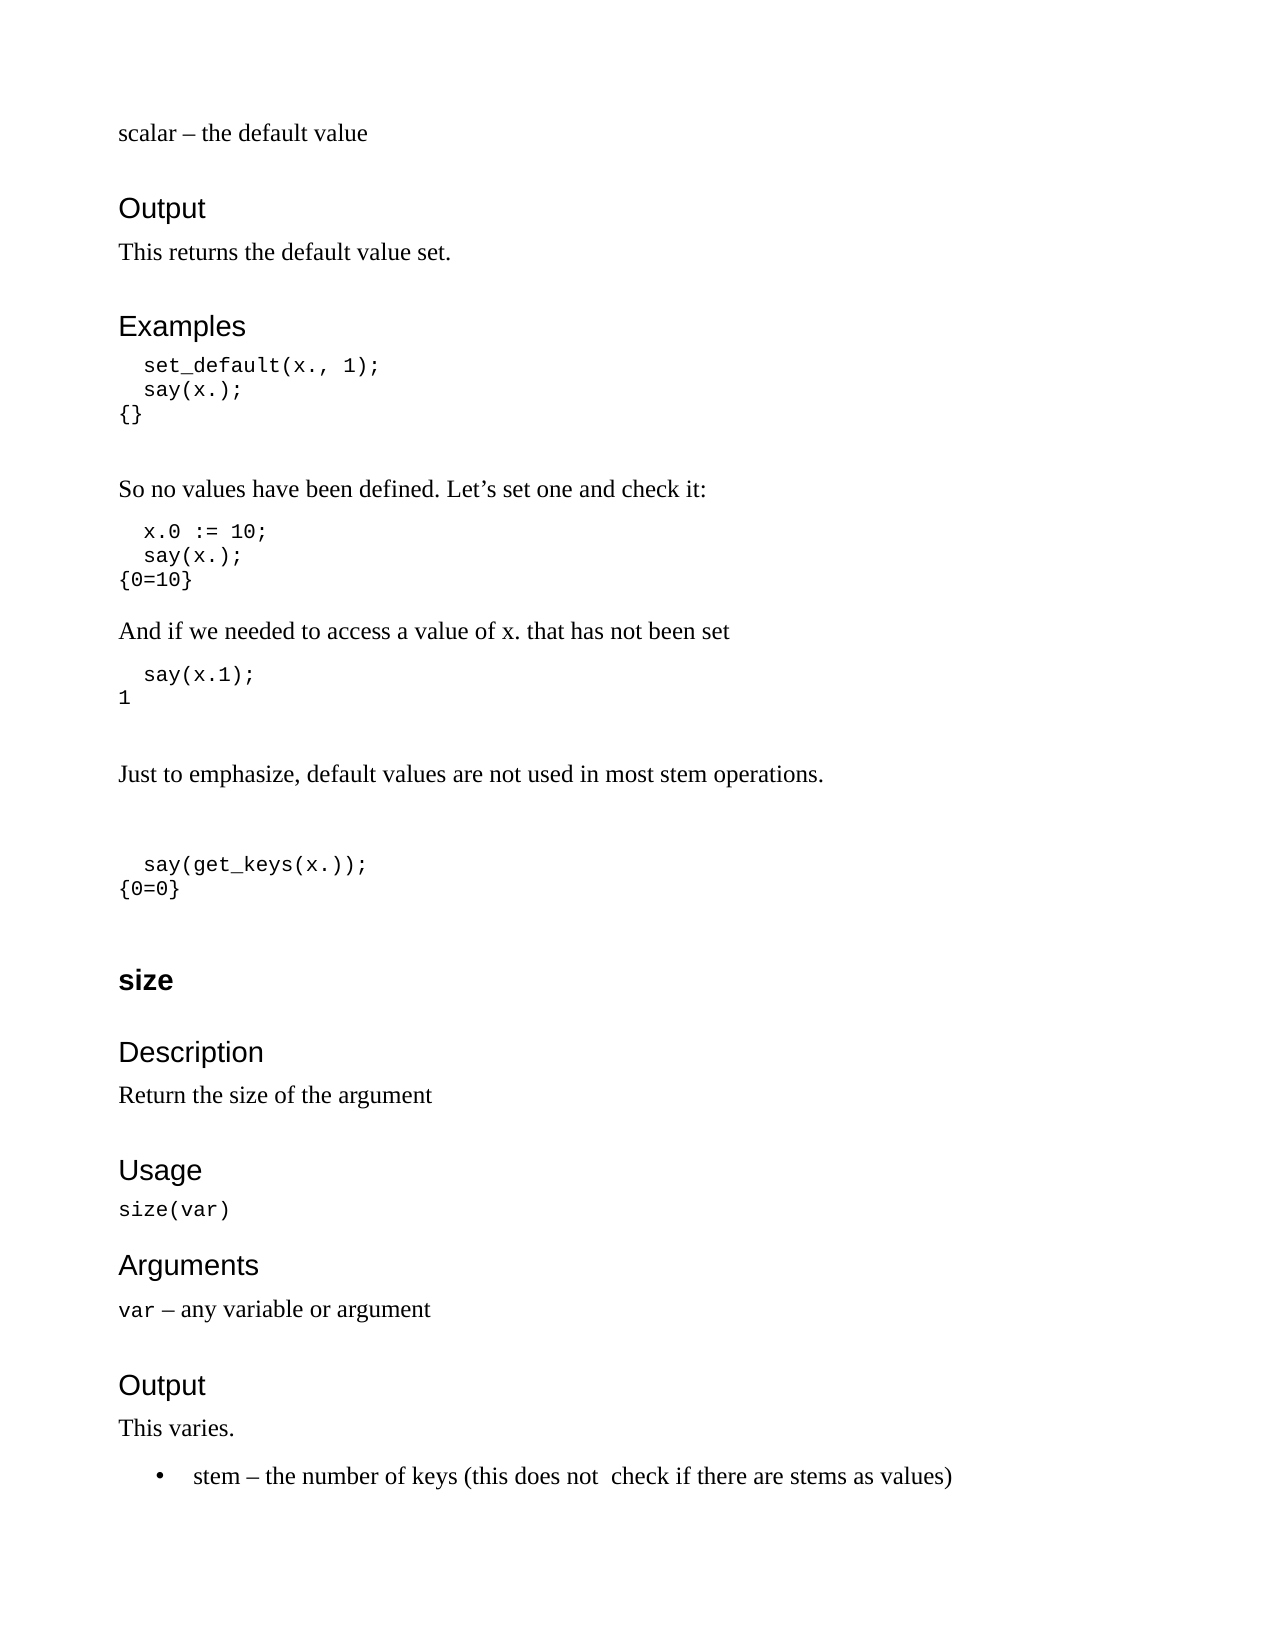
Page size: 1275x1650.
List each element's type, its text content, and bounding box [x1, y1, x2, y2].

text 1 [118, 687, 1157, 711]
text Just to emphasize, default values are not used in most stem operations. [118, 759, 1157, 787]
text say(get_keys(x.)); [118, 854, 1157, 877]
list stem – the number of keys (this does not check if there are stems as values) [156, 1461, 1157, 1490]
subtitle Usage [118, 1153, 1157, 1187]
subtitle Examples [118, 309, 1157, 343]
text var – any variable or argument [118, 1294, 1157, 1323]
text And if we needed to access a value of x. that has not been set [118, 616, 1157, 645]
text scalar – the default value [118, 118, 1157, 147]
subtitle Arguments [118, 1248, 1157, 1281]
text say(x.); [118, 545, 1157, 569]
text {0=0} [118, 877, 1157, 901]
subtitle Description [118, 1034, 1157, 1068]
text So no values have been defined. Let’s set one and check it: [118, 474, 1157, 503]
text say(x.); [118, 379, 1157, 403]
text size(var) [118, 1199, 1157, 1223]
text This returns the default value set. [118, 237, 1157, 266]
subtitle Output [118, 191, 1157, 224]
text This varies. [118, 1413, 1157, 1442]
text set_default(x., 1); [118, 355, 1157, 379]
text x.0 := 10; [118, 522, 1157, 545]
subtitle size [118, 963, 1157, 997]
subtitle Output [118, 1367, 1157, 1401]
text {} [118, 403, 1157, 426]
text say(x.1); [118, 664, 1157, 687]
text {0=10} [118, 569, 1157, 592]
text Return the size of the argument [118, 1081, 1157, 1109]
